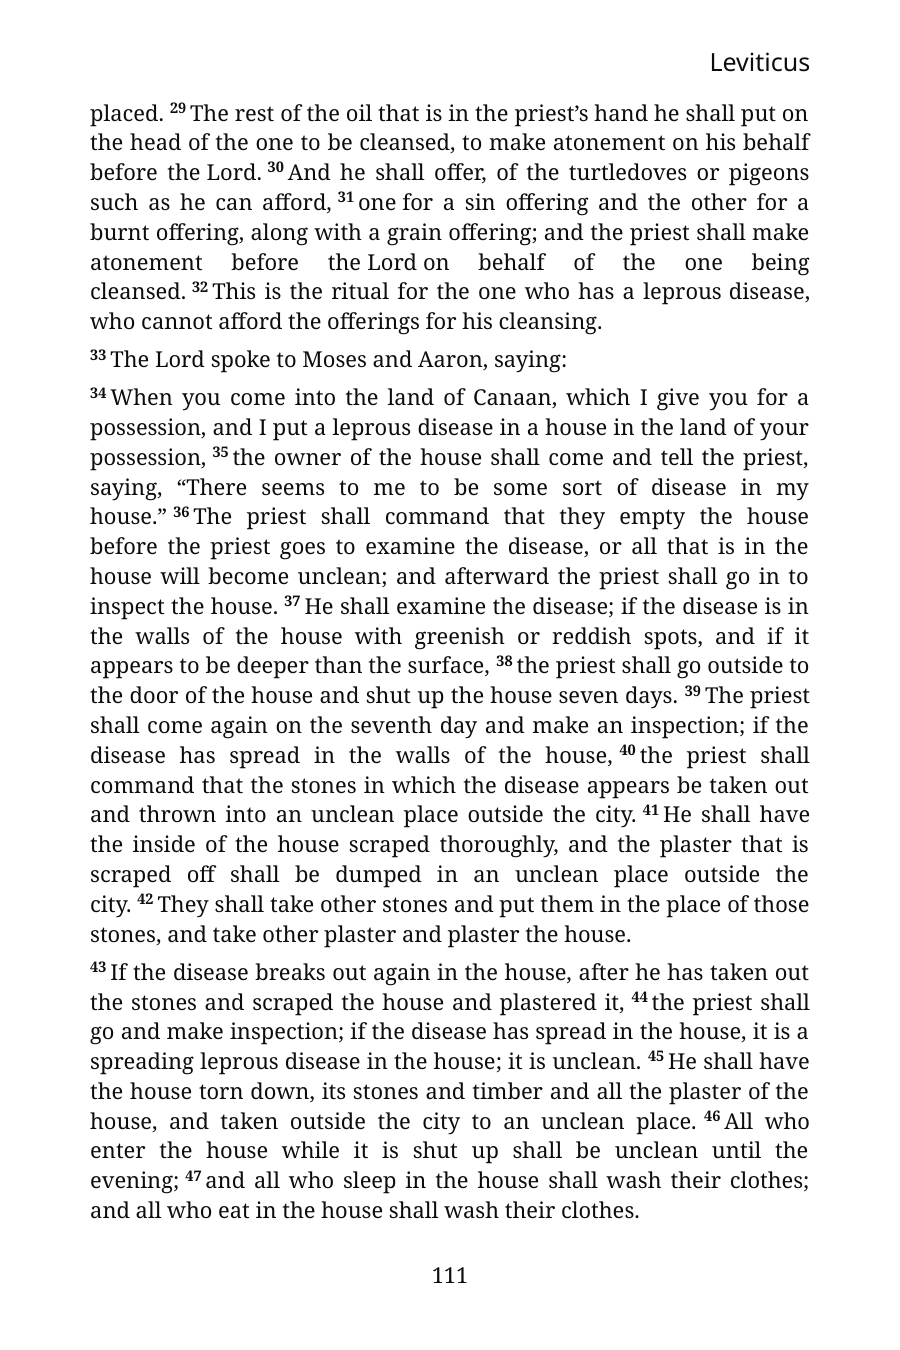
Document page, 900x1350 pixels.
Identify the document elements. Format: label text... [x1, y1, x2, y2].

text 43 If the disease breaks out again in the house, after he has taken out the stones and scraped the house and plastered it, 44 the priest shall go and make inspection; if the disease has spread in the house, it is a spreading leprous disease in the house; it is unclean. 45 He shall have the house torn down, its stones and timber and all the plaster of the house, and taken outside the city to an unclean place. 46 All who enter the house while it is shut up shall be unclean until the evening; 47 and all who sleep in the house shall wash their clothes; and all who eat in the house shall wash their clothes. [90, 957, 810, 1225]
text 33 The Lord spoke to Moses and Aaron, saying: [90, 344, 810, 374]
text 34 When you come into the land of Canaan, which I give you for a possession, and I put a leprous disease in a house in the land of your possession, 35 the owner of the house shall come and tell the priest, saying, “There seems to me to be some sort of disease in my house.” 36 The priest shall command that they empty the house before the priest goes to examine the disease, or all that is in the house will become unclean; and afterward the priest shall go in to inspect the house. 37 He shall examine the disease; if the disease is in the walls of the house with greenish or reddish spots, and if it appears to be deeper than the surface, 38 the priest shall go outside to the door of the house and shut up the house seven days. 39 The priest shall come again on the seventh day and make an inspection; if the disease has spread in the walls of the house, 40 the priest shall command that the stones in which the disease appears be taken out and thrown into an unclean place outside the city. 41 He shall have the inside of the house scraped thoroughly, and the plaster that is scraped off shall be dumped in an unclean place outside the city. 42 They shall take other stones and put them in the place of those stones, and take other plaster and plaster the house. [90, 382, 810, 948]
text placed. 29 The rest of the oil that is in the priest’s hand he shall put on the head of the one to be cleansed, to make atonement on his behalf before the Lord. 30 And he shall offer, of the turtledoves or pigeons such as he can afford, 31 one for a sin offering and the other for a burnt offering, along with a grain offering; and the priest shall make atonement before the Lord on behalf of the one being cleansed. 32 This is the ritual for the one who has a leprous disease, who cannot afford the offerings for his cleansing. [90, 97, 810, 336]
